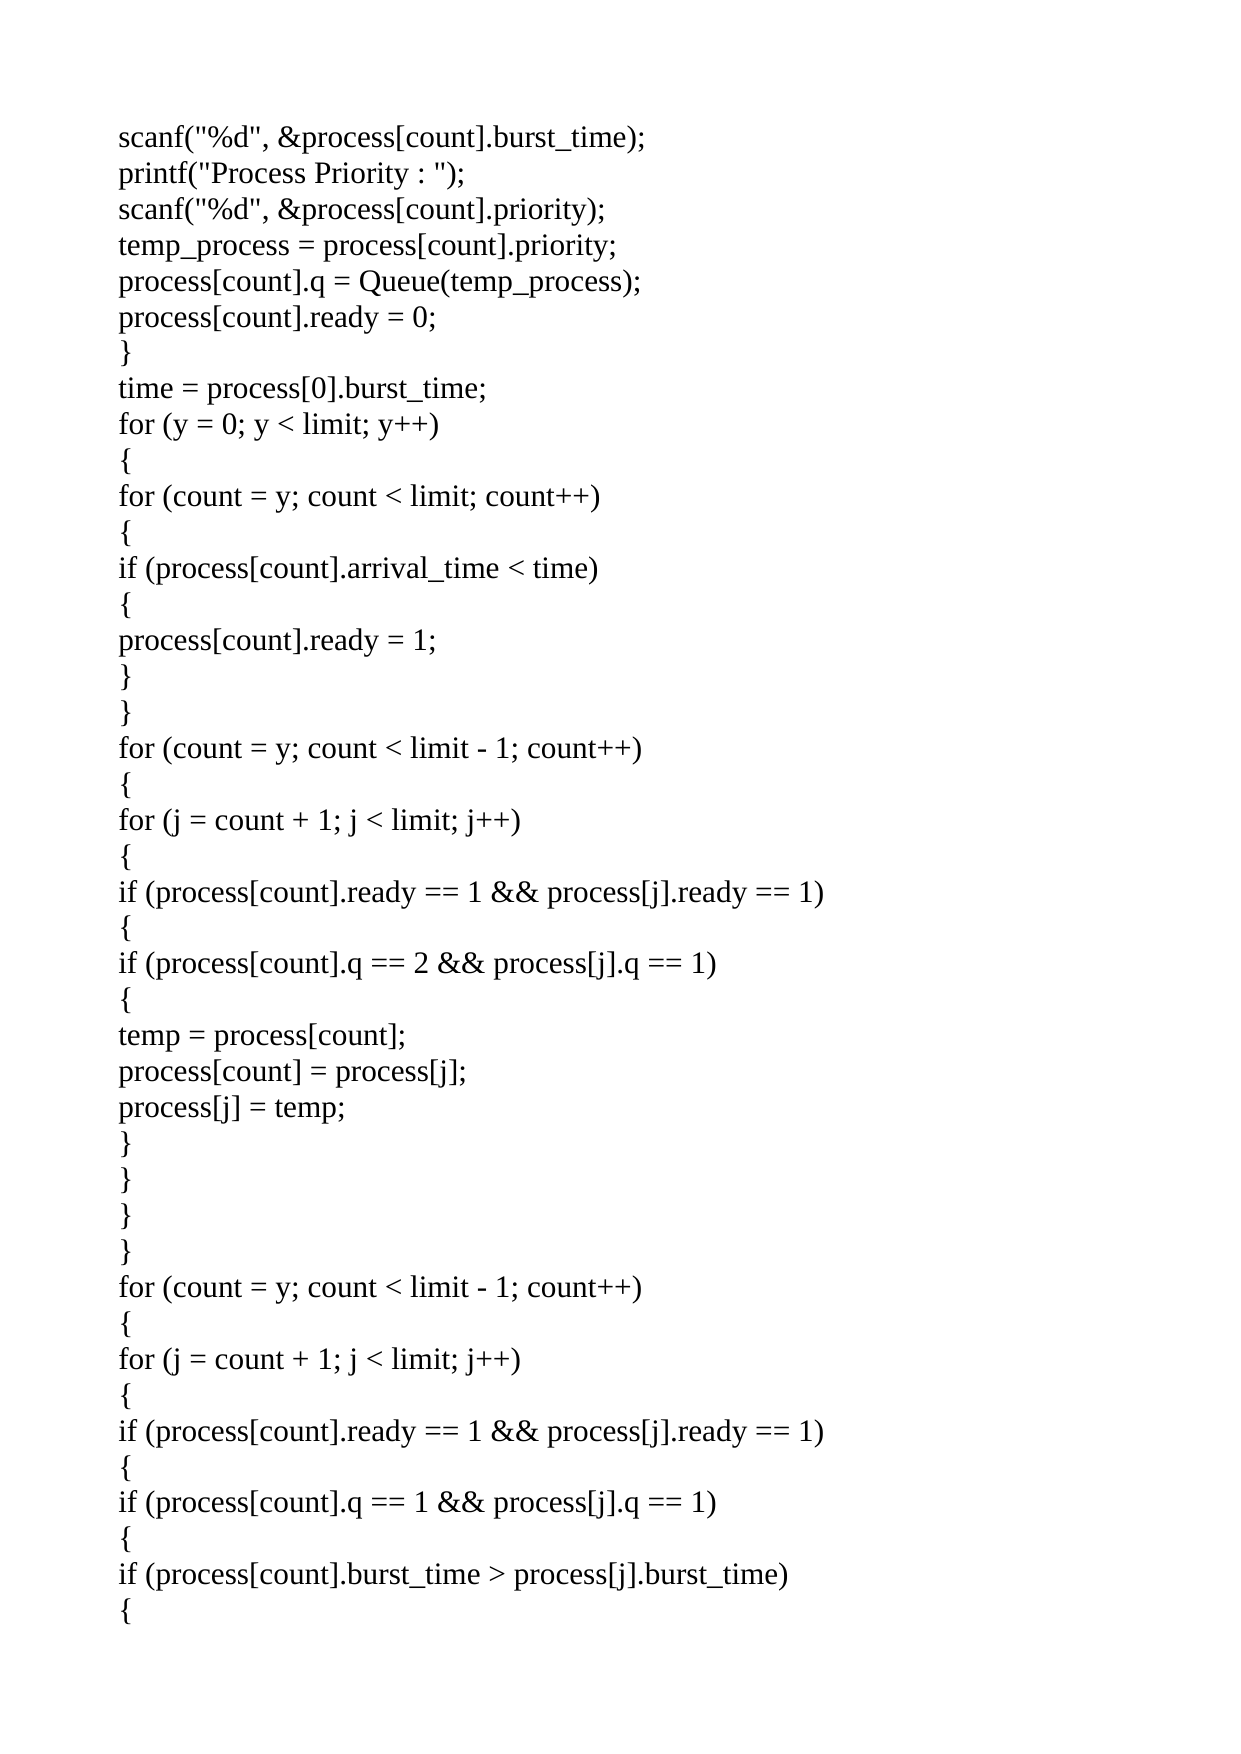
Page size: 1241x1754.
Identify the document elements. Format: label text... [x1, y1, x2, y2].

text if (process[count].burst_time > process[j].burst_time) [118, 1556, 1122, 1592]
text } [118, 1124, 1122, 1160]
text { [118, 442, 1122, 477]
text scanf("%d", &process[count].burst_time); [118, 118, 1122, 154]
text } [118, 1160, 1122, 1196]
text { [118, 1520, 1122, 1556]
text { [118, 981, 1122, 1017]
text for (count = y; count < limit - 1; count++) [118, 1268, 1122, 1304]
text for (j = count + 1; j < limit; j++) [118, 801, 1122, 837]
text process[count].q = Queue(temp_process); [118, 262, 1122, 298]
text { [118, 1448, 1122, 1484]
text process[count].ready = 1; [118, 621, 1122, 657]
text process[count].ready = 0; [118, 298, 1122, 334]
text { [118, 1304, 1122, 1340]
text } [118, 334, 1122, 370]
text if (process[count].q == 1 && process[j].q == 1) [118, 1484, 1122, 1520]
text if (process[count].ready == 1 && process[j].ready == 1) [118, 1412, 1122, 1448]
text } [118, 1232, 1122, 1268]
text process[j] = temp; [118, 1088, 1122, 1124]
text scanf("%d", &process[count].priority); [118, 190, 1122, 226]
text } [118, 693, 1122, 729]
text } [118, 1196, 1122, 1232]
text } [118, 657, 1122, 693]
text { [118, 585, 1122, 621]
text { [118, 1376, 1122, 1412]
text for (j = count + 1; j < limit; j++) [118, 1340, 1122, 1376]
text for (count = y; count < limit; count++) [118, 477, 1122, 513]
text temp_process = process[count].priority; [118, 226, 1122, 262]
text time = process[0].burst_time; [118, 370, 1122, 406]
text { [118, 909, 1122, 945]
text for (y = 0; y < limit; y++) [118, 406, 1122, 442]
text { [118, 837, 1122, 873]
text { [118, 513, 1122, 549]
text { [118, 765, 1122, 801]
text if (process[count].ready == 1 && process[j].ready == 1) [118, 873, 1122, 909]
text for (count = y; count < limit - 1; count++) [118, 729, 1122, 765]
text process[count] = process[j]; [118, 1052, 1122, 1088]
text printf("Process Priority : "); [118, 154, 1122, 190]
text if (process[count].arrival_time < time) [118, 549, 1122, 585]
text { [118, 1592, 1122, 1627]
text temp = process[count]; [118, 1017, 1122, 1052]
text if (process[count].q == 2 && process[j].q == 1) [118, 945, 1122, 981]
